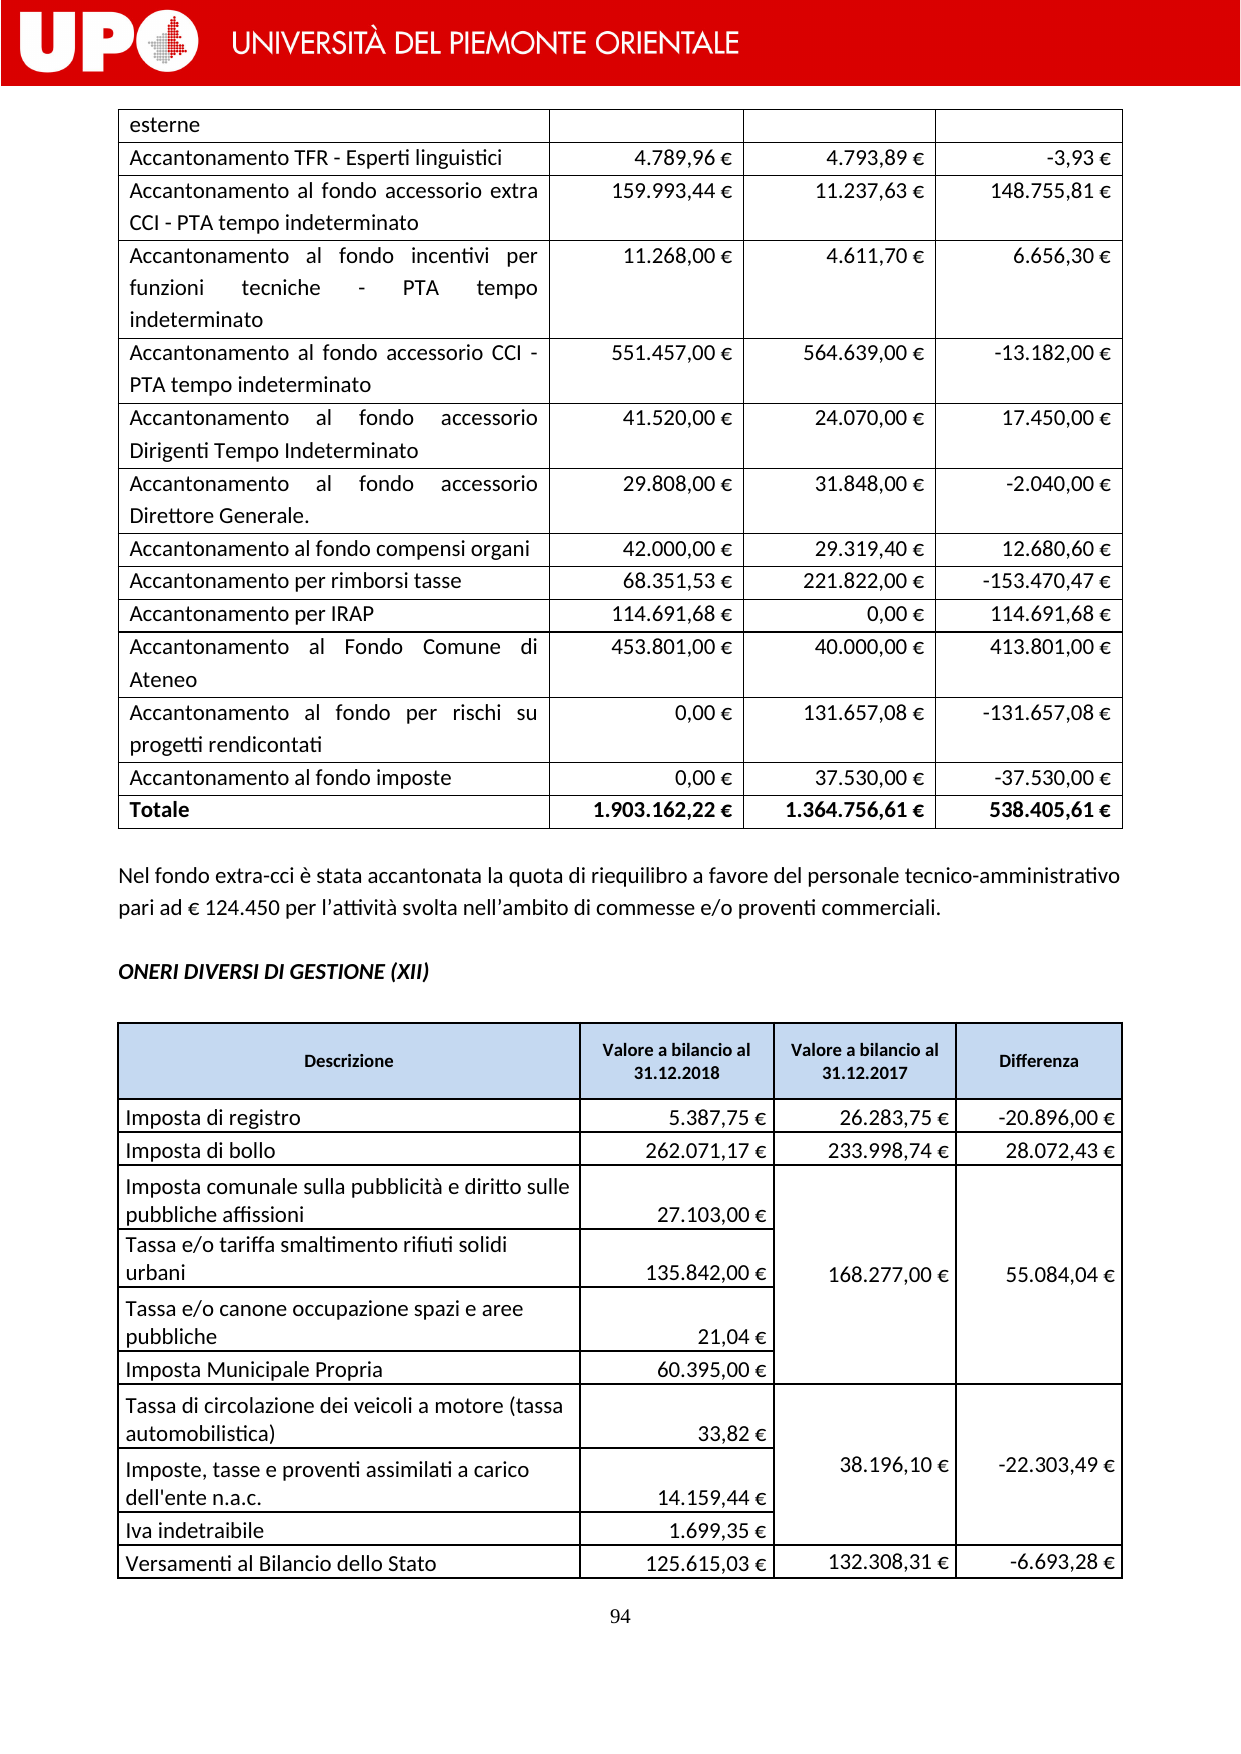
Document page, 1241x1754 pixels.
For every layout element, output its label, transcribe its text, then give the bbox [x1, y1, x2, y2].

table_cell 38.196,10 € [775, 1385, 955, 1544]
table_cell 148.755,81 € [936, 176, 1122, 240]
table_cell 21,04 € [581, 1288, 773, 1350]
table_cell 1.699,35 € [581, 1513, 773, 1544]
text Nel fondo extra-cci è stata accantonata la quota di riequilibro a favore del personale tecnico-amministrativo pari ad € 124.450 per l’attività svolta nell’ambito di commesse e/o proventi commerciali. [118, 861, 1122, 921]
table_cell esterne [119, 110, 549, 142]
table_cell -13.182,00 € [936, 339, 1122, 402]
table_cell Imposta Municipale Propria [119, 1352, 579, 1383]
table_cell Accantonamento al fondo compensi organi [119, 534, 549, 566]
table_cell 60.395,00 € [581, 1352, 773, 1383]
table_cell 29.319,40 € [744, 534, 935, 566]
table_cell 11.237,63 € [744, 176, 935, 240]
table_cell Accantonamento al fondo incentivi per funzioni tecniche - PTA tempo indeterminato [119, 241, 549, 337]
table_cell 114.691,68 € [550, 600, 743, 631]
table_cell -153.470,47 € [936, 567, 1122, 598]
table_cell 26.283,75 € [775, 1100, 955, 1131]
table_cell -20.896,00 € [957, 1100, 1121, 1131]
table_cell [550, 110, 743, 142]
table_cell 4.793,89 € [744, 143, 935, 175]
table_cell Imposta di registro [119, 1100, 579, 1131]
table_cell Accantonamento al fondo accessorio CCI - PTA tempo indeterminato [119, 339, 549, 402]
table_cell 31.848,00 € [744, 469, 935, 533]
table_cell 27.103,00 € [581, 1166, 773, 1228]
table_cell Accantonamento al fondo accessorio Direttore Generale. [119, 469, 549, 533]
table_cell 453.801,00 € [550, 633, 743, 697]
table_cell 114.691,68 € [936, 600, 1122, 631]
table_cell 262.071,17 € [581, 1133, 773, 1164]
table_cell -3,93 € [936, 143, 1122, 175]
table_cell Imposte, tasse e proventi assimilati a carico dell'ente n.a.c. [119, 1449, 579, 1511]
table_cell -131.657,08 € [936, 698, 1122, 762]
table_cell Accantonamento per IRAP [119, 600, 549, 631]
table_cell 168.277,00 € [775, 1166, 955, 1383]
table_cell Versamenti al Bilancio dello Stato [119, 1546, 579, 1577]
table_cell Tassa e/o tariffa smaltimento rifiuti solidi urbani [119, 1230, 579, 1286]
table_cell Accantonamento TFR - Esperti linguistici [119, 143, 549, 175]
table_cell 4.789,96 € [550, 143, 743, 175]
table_header Differenza [957, 1024, 1121, 1098]
table_cell 1.903.162,22 € [550, 796, 743, 827]
text ONERI DIVERSI DI GESTIONE (XII) [118, 957, 1122, 985]
table_cell 159.993,44 € [550, 176, 743, 240]
table_cell 40.000,00 € [744, 633, 935, 697]
table_cell 37.530,00 € [744, 763, 935, 794]
table_cell 11.268,00 € [550, 241, 743, 337]
table_cell Accantonamento al fondo accessorio Dirigenti Tempo Indeterminato [119, 404, 549, 468]
table_cell [744, 110, 935, 142]
table_cell 135.842,00 € [581, 1230, 773, 1286]
table_cell Accantonamento al fondo imposte [119, 763, 549, 794]
table_cell 538.405,61 € [936, 796, 1122, 827]
table_cell 28.072,43 € [957, 1133, 1121, 1164]
table_cell [936, 110, 1122, 142]
table_cell 55.084,04 € [957, 1166, 1121, 1383]
table_cell 6.656,30 € [936, 241, 1122, 337]
table_cell 29.808,00 € [550, 469, 743, 533]
table_cell 4.611,70 € [744, 241, 935, 337]
table_cell 17.450,00 € [936, 404, 1122, 468]
table_cell 0,00 € [550, 763, 743, 794]
table_cell 564.639,00 € [744, 339, 935, 402]
table_cell 221.822,00 € [744, 567, 935, 598]
table_cell Accantonamento al fondo per rischi su progetti rendicontati [119, 698, 549, 762]
table_cell 125.615,03 € [581, 1546, 773, 1577]
table_cell Accantonamento al fondo accessorio extra CCI - PTA tempo indeterminato [119, 176, 549, 240]
table_cell 42.000,00 € [550, 534, 743, 566]
table_cell Totale [119, 796, 549, 827]
table_cell 33,82 € [581, 1385, 773, 1447]
table_cell 131.657,08 € [744, 698, 935, 762]
table_cell -6.693,28 € [957, 1546, 1121, 1577]
table_cell 1.364.756,61 € [744, 796, 935, 827]
table_cell Accantonamento per rimborsi tasse [119, 567, 549, 598]
table_cell -37.530,00 € [936, 763, 1122, 794]
table_cell -22.303,49 € [957, 1385, 1121, 1544]
table_cell Imposta comunale sulla pubblicità e diritto sulle pubbliche affissioni [119, 1166, 579, 1228]
table_cell 5.387,75 € [581, 1100, 773, 1131]
table_cell 68.351,53 € [550, 567, 743, 598]
table_cell Imposta di bollo [119, 1133, 579, 1164]
table_cell Tassa e/o canone occupazione spazi e aree pubbliche [119, 1288, 579, 1350]
table_cell 413.801,00 € [936, 633, 1122, 697]
table_cell -2.040,00 € [936, 469, 1122, 533]
table_cell 12.680,60 € [936, 534, 1122, 566]
table_cell 233.998,74 € [775, 1133, 955, 1164]
table_cell Tassa di circolazione dei veicoli a motore (tassa automobilistica) [119, 1385, 579, 1447]
table_cell 0,00 € [550, 698, 743, 762]
table_cell 14.159,44 € [581, 1449, 773, 1511]
table_cell Accantonamento al Fondo Comune di Ateneo [119, 633, 549, 697]
table_cell 0,00 € [744, 600, 935, 631]
table_header Valore a bilancio al 31.12.2018 [581, 1024, 773, 1098]
table_cell Iva indetraibile [119, 1513, 579, 1544]
table_cell 41.520,00 € [550, 404, 743, 468]
table_header Descrizione [119, 1024, 579, 1098]
table_header Valore a bilancio al 31.12.2017 [775, 1024, 955, 1098]
table_cell 551.457,00 € [550, 339, 743, 402]
table_cell 132.308,31 € [775, 1546, 955, 1577]
table_cell 24.070,00 € [744, 404, 935, 468]
